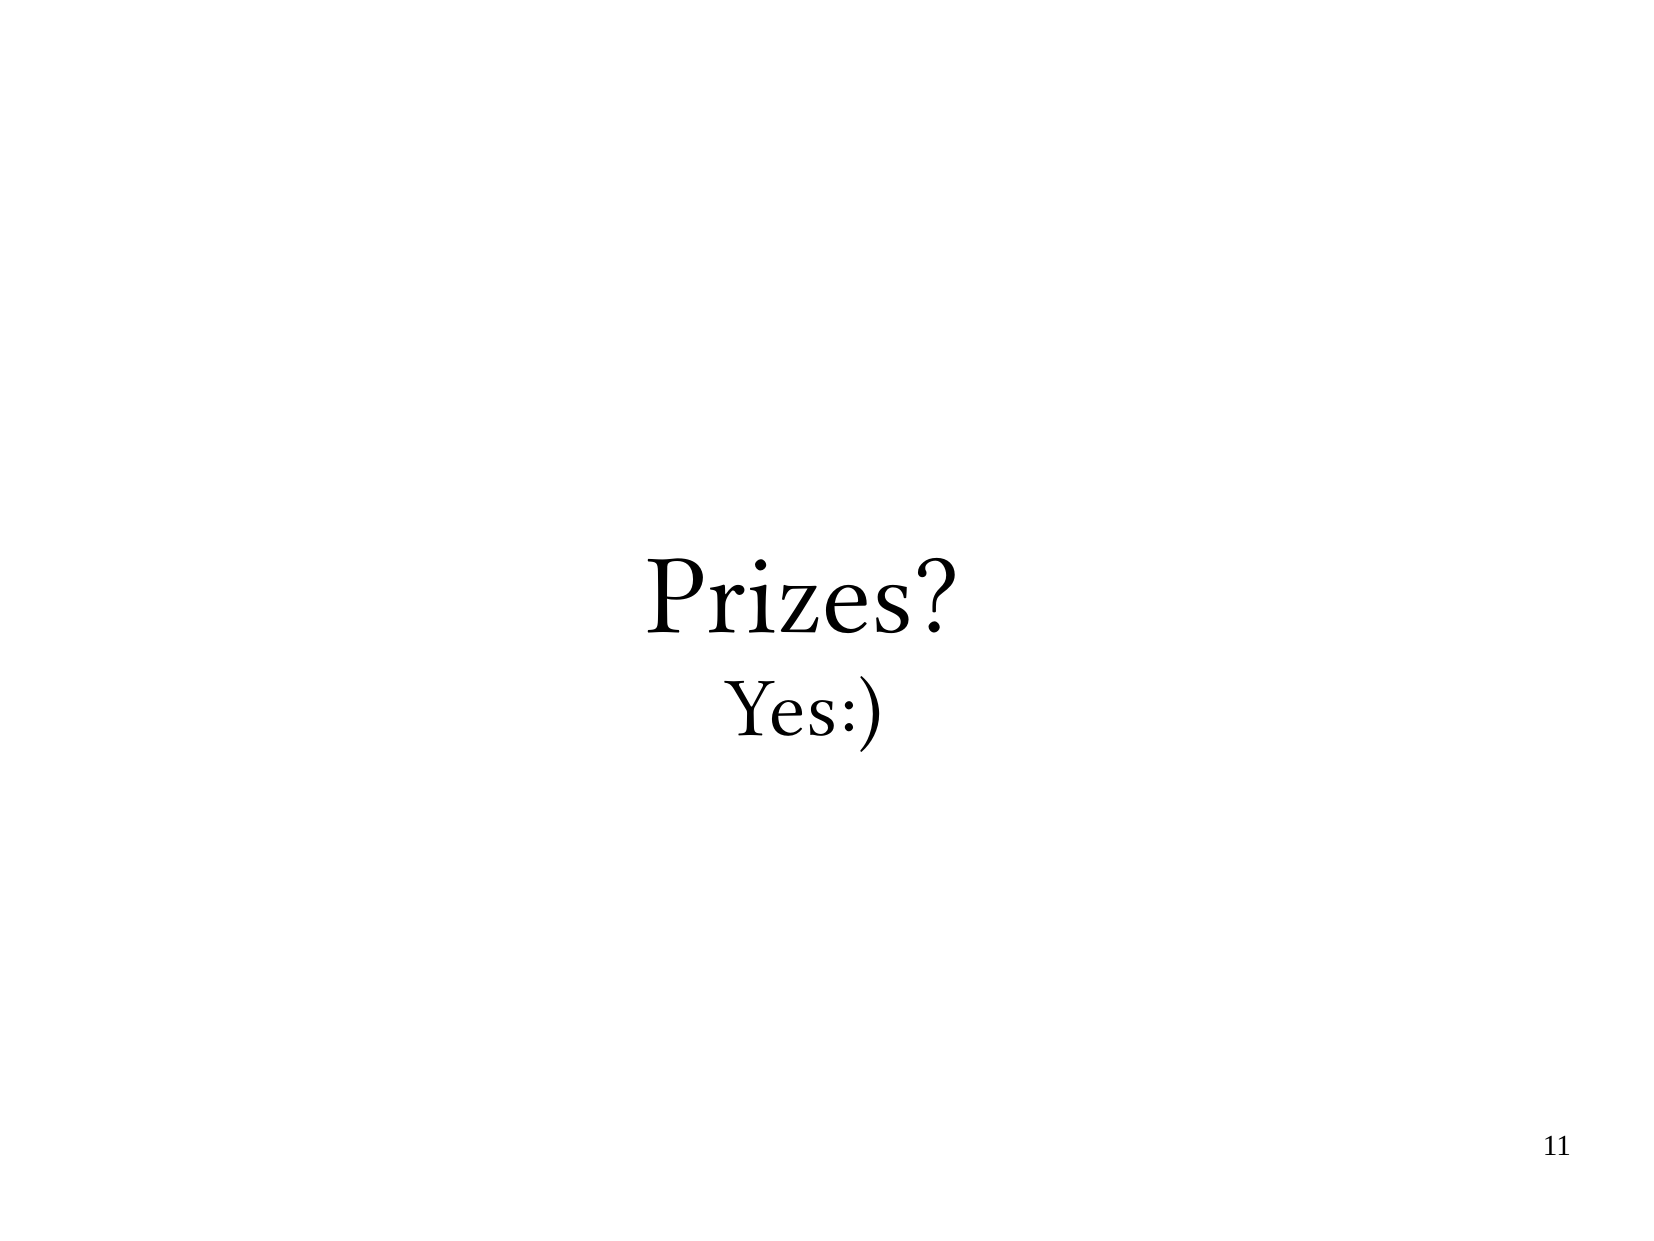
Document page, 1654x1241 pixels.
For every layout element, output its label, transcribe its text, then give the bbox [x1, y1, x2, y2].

subtitle Prizes? Yes:) [60, 72, 1549, 1216]
